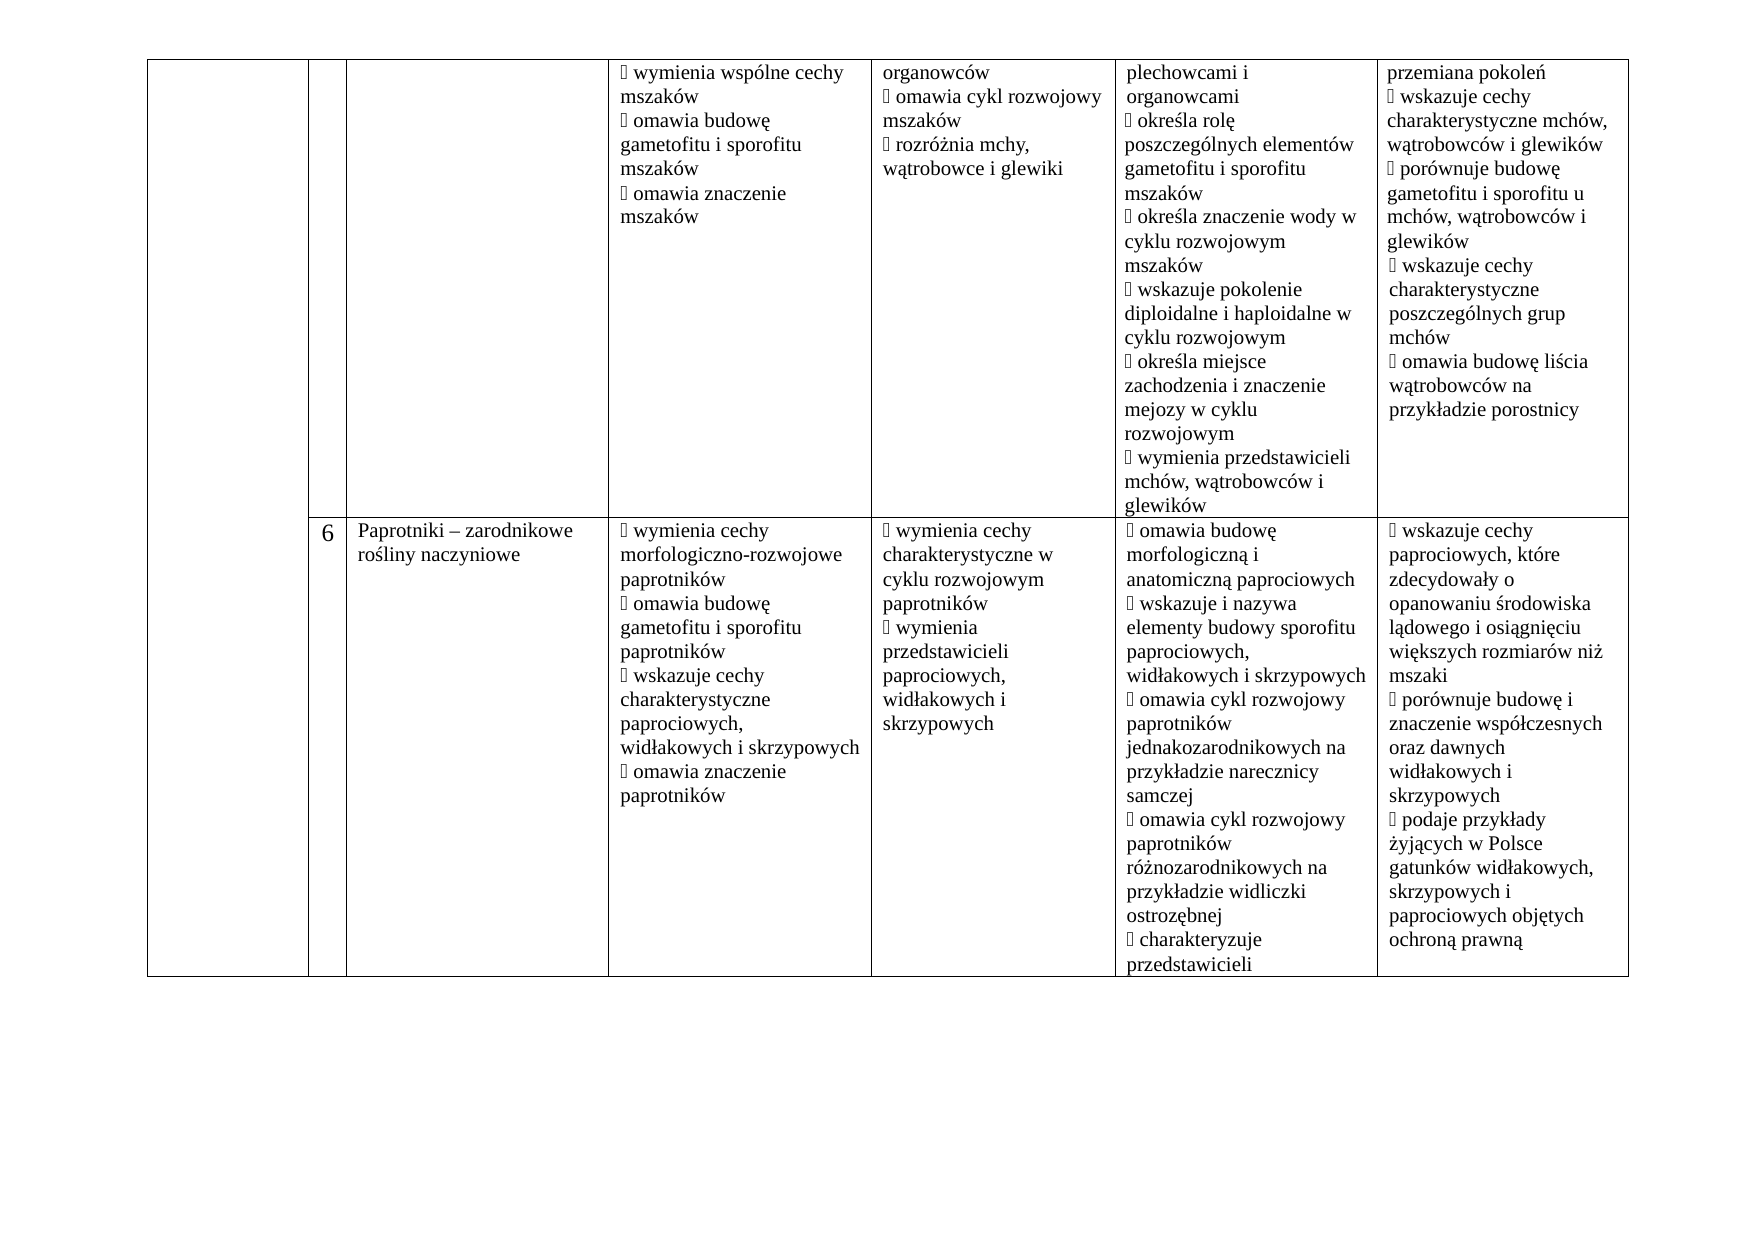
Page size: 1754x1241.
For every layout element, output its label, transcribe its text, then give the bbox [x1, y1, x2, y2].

table_cell Paprotniki – zarodnikowe rośliny naczyniowe [347, 518, 608, 976]
table_cell plechowcami i organowcami  określa rolę poszczególnych elementów gametofitu i sporofitu mszaków  określa znaczenie wody w cyklu rozwojowym mszaków  wskazuje pokolenie diploidalne i haploidalne w cyklu rozwojowym  określa miejsce zachodzenia i znaczenie mejozy w cyklu rozwojowym  wymienia przedstawicieli mchów, wątrobowców i glewików [1116, 60, 1377, 517]
table_cell  wymienia cechy morfologiczno-rozwojowe paprotników  omawia budowę gametofitu i sporofitu paprotników  wskazuje cechy charakterystyczne paprociowych, widłakowych i skrzypowych  omawia znaczenie paprotników [609, 518, 871, 976]
table_cell [309, 60, 346, 517]
table_cell  wymienia wspólne cechy mszaków  omawia budowę gametofitu i sporofitu mszaków  omawia znaczenie mszaków [609, 60, 871, 517]
table_cell  wskazuje cechy paprociowych, które zdecydowały o opanowaniu środowiska lądowego i osiągnięciu większych rozmiarów niż mszaki  porównuje budowę i znaczenie współczesnych oraz dawnych widłakowych i skrzypowych  podaje przykłady żyjących w Polsce gatunków widłakowych, skrzypowych i paprociowych objętych ochroną prawną [1378, 518, 1628, 976]
table_cell organowców  omawia cykl rozwojowy mszaków  rozróżnia mchy, wątrobowce i glewiki [872, 60, 1115, 517]
table_cell  omawia budowę morfologiczną i anatomiczną paprociowych  wskazuje i nazywa elementy budowy sporofitu paprociowych, widłakowych i skrzypowych  omawia cykl rozwojowy paprotników jednakozarodnikowych na przykładzie narecznicy samczej  omawia cykl rozwojowy paprotników różnozarodnikowych na przykładzie widliczki ostrozębnej  charakteryzuje przedstawicieli [1116, 518, 1377, 976]
table_cell przemiana pokoleń  wskazuje cechy charakterystyczne mchów, wątrobowców i glewików  porównuje budowę gametofitu i sporofitu u mchów, wątrobowców i glewików  wskazuje cechy charakterystyczne poszczególnych grup mchów  omawia budowę liścia wątrobowców na przykładzie porostnicy [1378, 60, 1628, 517]
table_cell 6 [309, 518, 346, 976]
table_cell  wymienia cechy charakterystyczne w cyklu rozwojowym paprotników  wymienia przedstawicieli paprociowych, widłakowych i skrzypowych [872, 518, 1115, 976]
table_cell [347, 60, 608, 517]
table_cell [148, 60, 308, 976]
